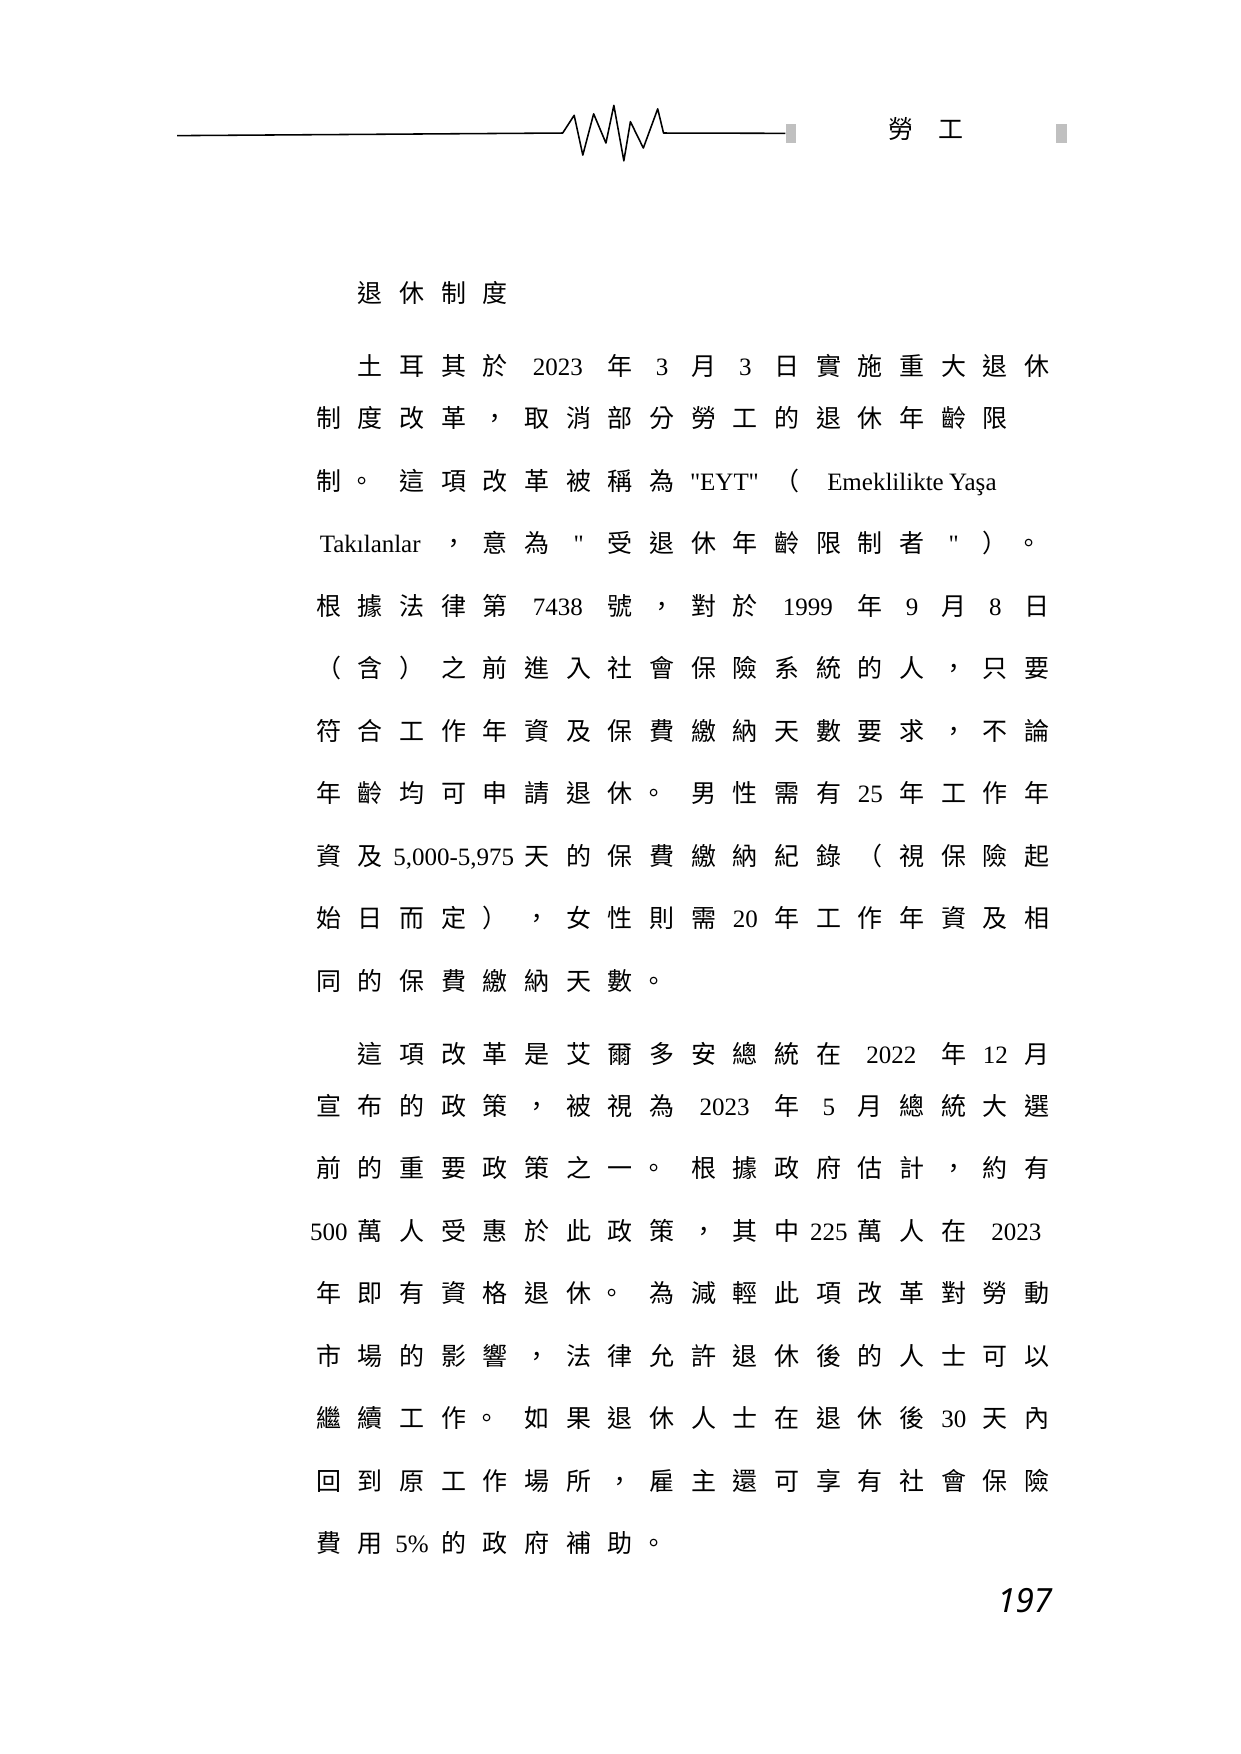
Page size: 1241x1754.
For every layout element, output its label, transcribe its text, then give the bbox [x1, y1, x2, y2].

text 退休制度 [281, 250, 1058, 313]
text 這項改革是艾爾多安總統在2022年12月宣布的政策，被視為2023年5月總統大選前的重要政策之一。根據政府估計，約有500萬人受惠於此政策，其中225萬人在2023年即有資格退休。為減輕此項改革對勞動市場的影響，法律允許退休後的人士可以繼續工作。如果退休人士在退休後30天內回到原工作場所，雇主還可享有社會保險費用5%的政府補助。 [281, 1000, 1058, 1563]
text 土耳其於2023年3月3日實施重大退休制度改革，取消部分勞工的退休年齡限制。這項改革被稱為"EYT"（Emeklilikte Yaşa Takılanlar，意為"受退休年齡限制者"）。根據法律第7438號，對於1999年9月8日（含）之前進入社會保險系統的人，只要符合工作年資及保費繳納天數要求，不論年齡均可申請退休。男性需有25年工作年資及5,000-5,975天的保費繳納紀錄（視保險起始日而定），女性則需20年工作年資及相同的保費繳納天數。 [281, 313, 1058, 1000]
